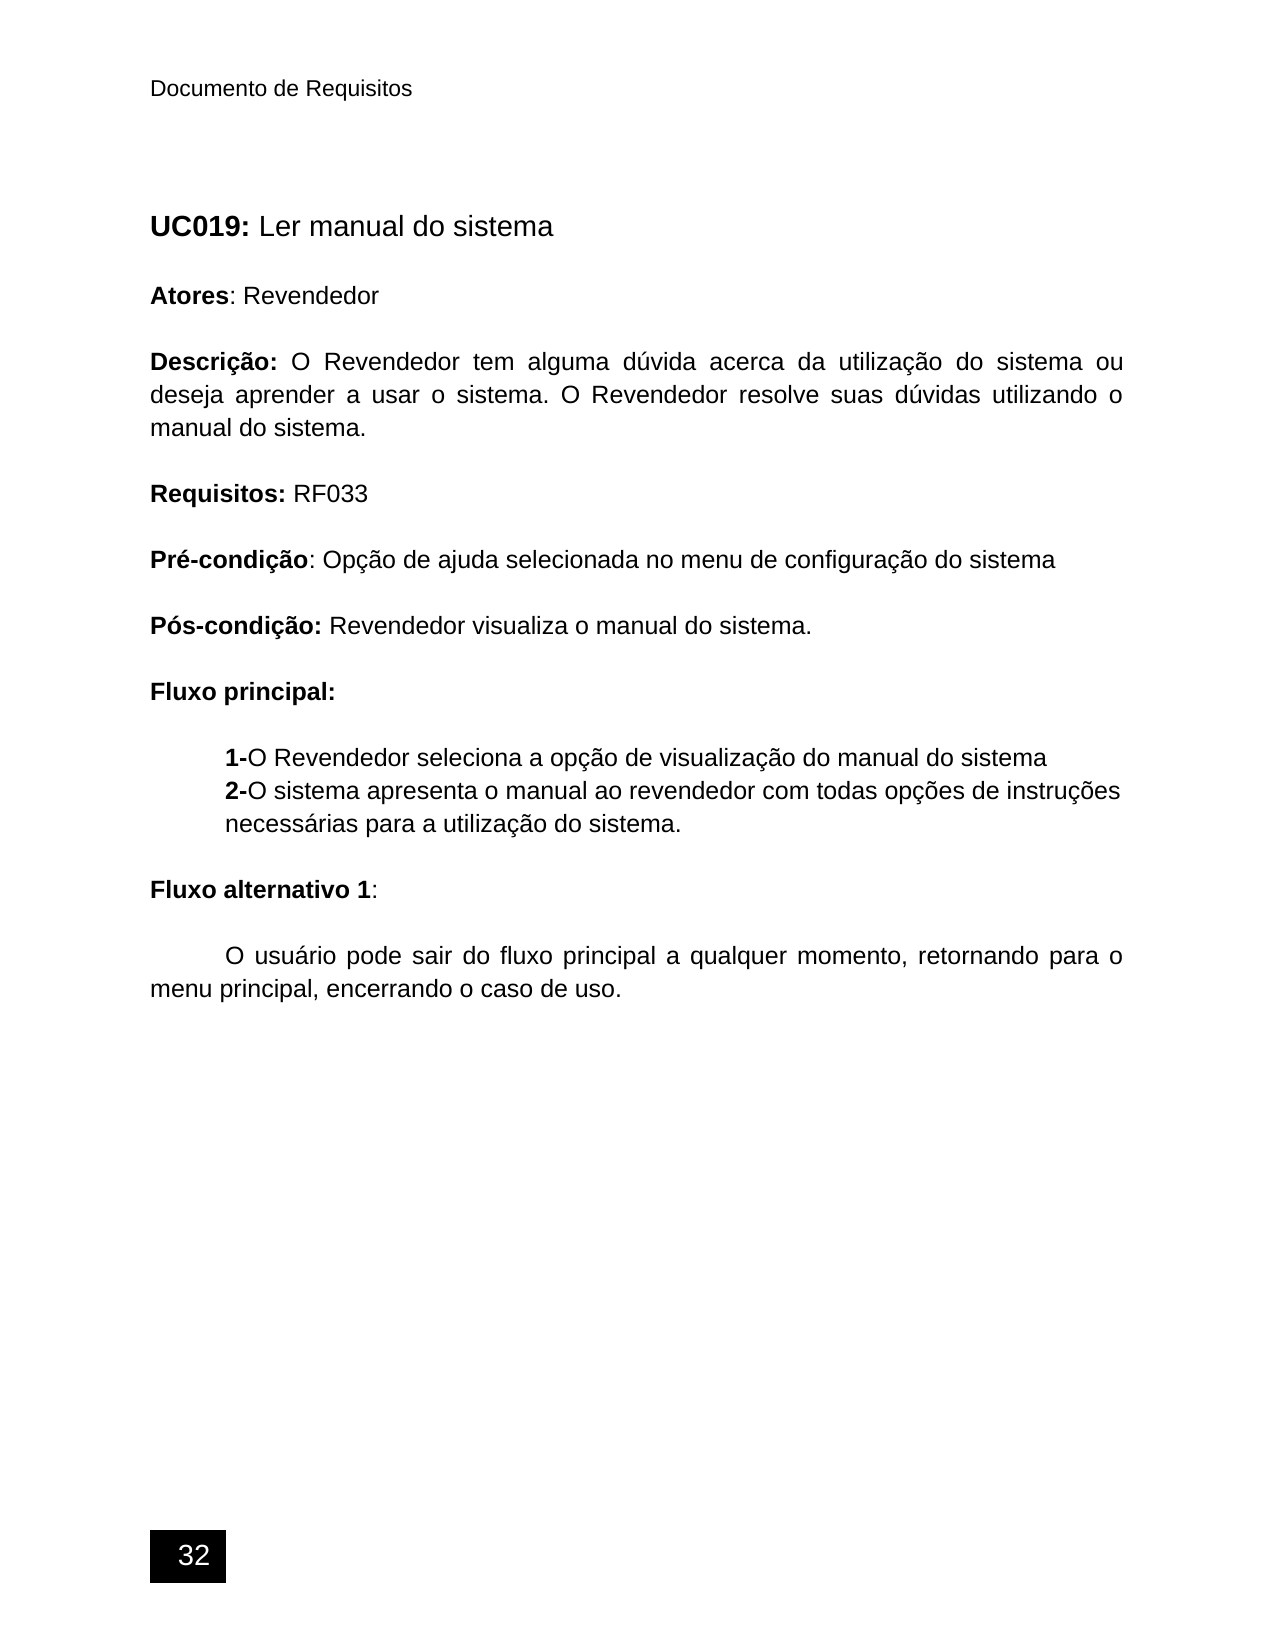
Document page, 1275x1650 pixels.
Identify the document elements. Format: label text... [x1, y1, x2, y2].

text Pré-condição: Opção de ajuda selecionada no menu de configuração do sistema [150, 545, 1125, 574]
text Requisitos: RF033 [150, 479, 1125, 508]
text 1-O Revendedor seleciona a opção de visualização do manual do sistema [150, 743, 1125, 772]
text Fluxo principal: [150, 677, 1125, 706]
text Fluxo alternativo 1: [150, 875, 1125, 904]
text Descrição: O Revendedor tem alguma dúvida acerca da utilização do sistema ou deseja aprender a usar o sistema. O Revendedor resolve suas dúvidas utilizando o manual do sistema. [150, 347, 1125, 442]
text Pós-condição: Revendedor visualiza o manual do sistema. [150, 611, 1125, 640]
text Atores: Revendedor [150, 281, 1125, 310]
text 2-O sistema apresenta o manual ao revendedor com todas opções de instruções [150, 776, 1125, 805]
subtitle UC019: Ler manual do sistema [150, 209, 1125, 243]
text necessárias para a utilização do sistema. [150, 809, 1125, 838]
text O usuário pode sair do fluxo principal a qualquer momento, retornando para o menu principal, encerrando o caso de uso. [150, 941, 1125, 1003]
